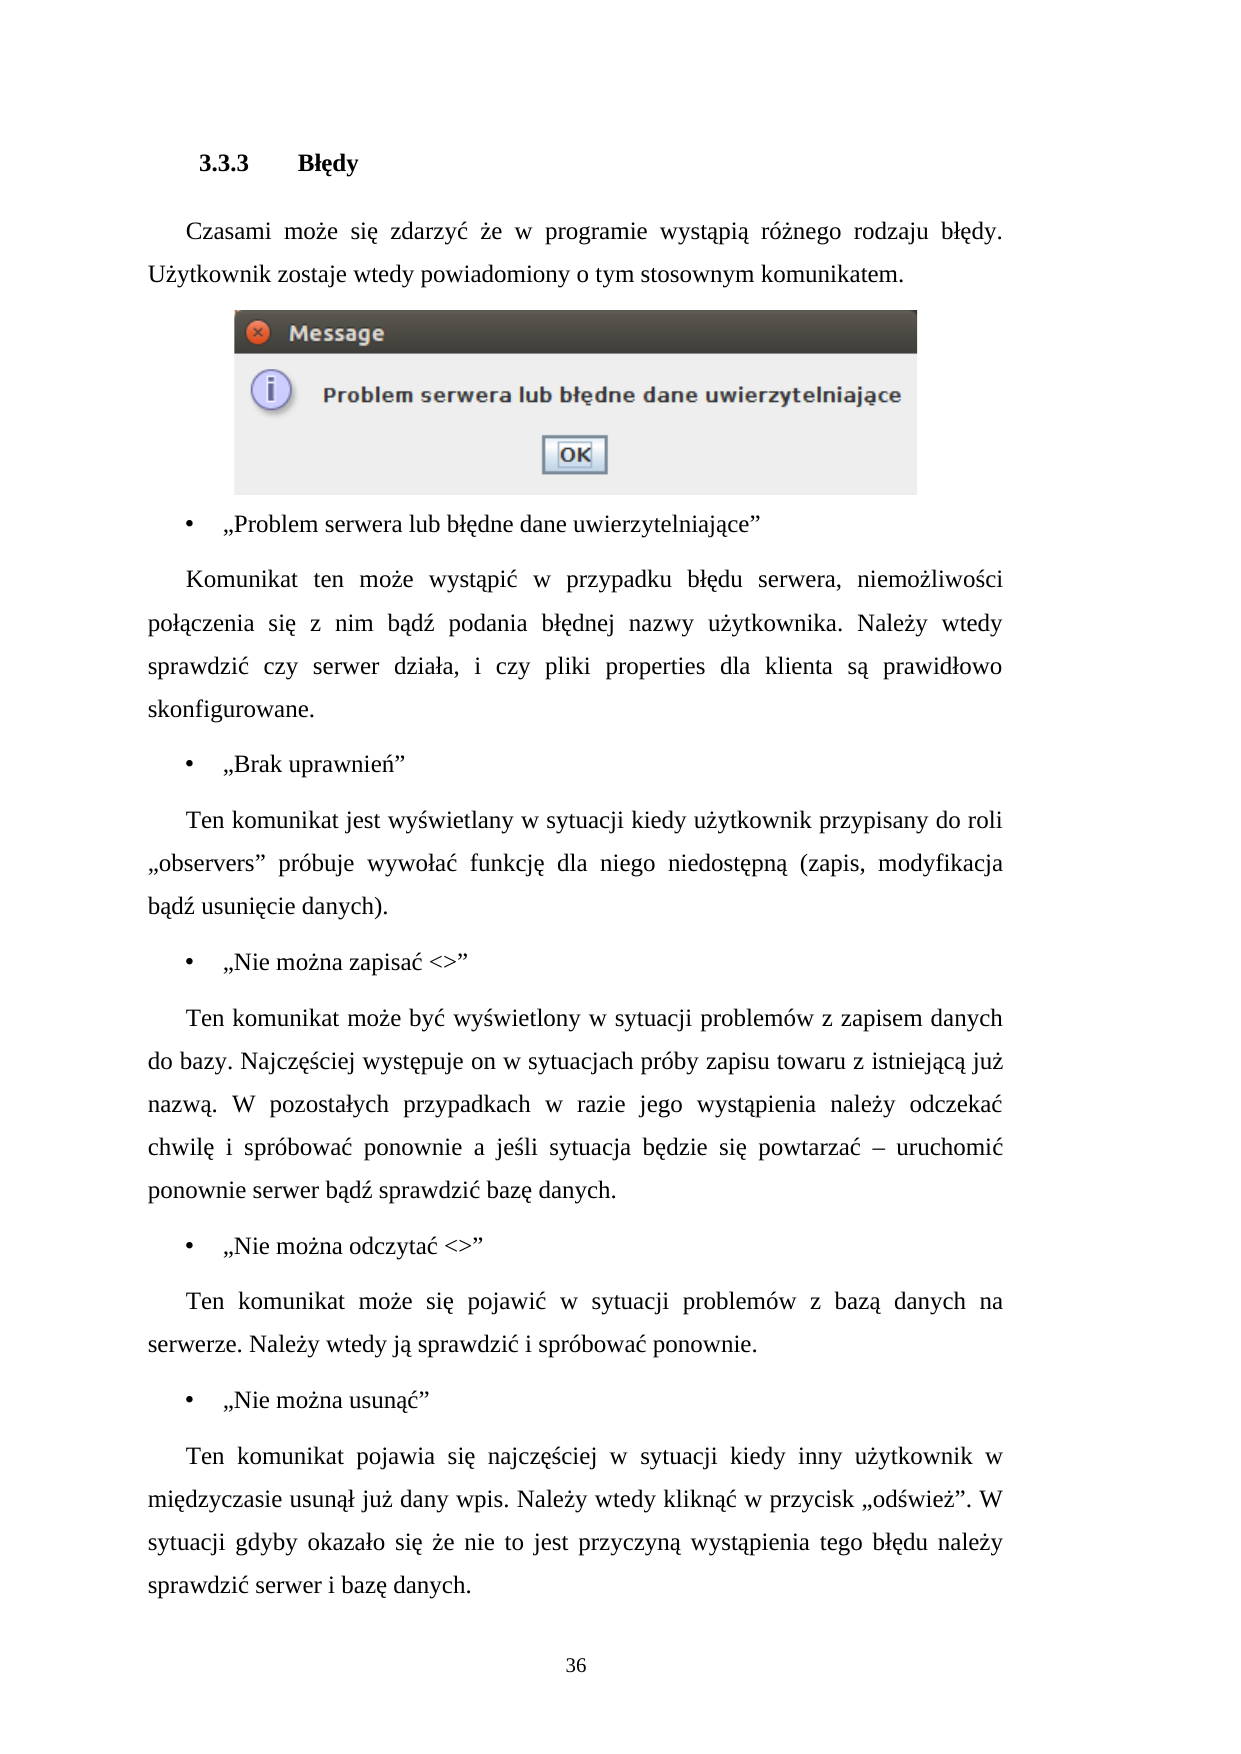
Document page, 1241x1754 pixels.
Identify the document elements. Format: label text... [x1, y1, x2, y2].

text Ten komunikat może się pojawić w sytuacji problemów z bazą danych na serwerze. Należy wtedy ją sprawdzić i spróbować ponownie. [148, 1286, 1004, 1358]
text Ten komunikat pojawia się najczęściej w sytuacji kiedy inny użytkownik w międzyczasie usunął już dany wpis. Należy wtedy kliknąć w przycisk „odśwież”. W sytuacji gdyby okazało się że nie to jest przyczyną wystąpienia tego błędu należy sprawdzić serwer i bazę danych. [148, 1441, 1004, 1599]
list „Nie można usunąć” [185, 1385, 1004, 1414]
text Ten komunikat może być wyświetlony w sytuacji problemów z zapisem danych do bazy. Najczęściej występuje on w sytuacjach próby zapisu towaru z istniejącą już nazwą. W pozostałych przypadkach w razie jego wystąpienia należy odczekać chwilę i spróbować ponownie a jeśli sytuacja będzie się powtarzać – uruchomić ponownie serwer bądź sprawdzić bazę danych. [148, 1003, 1004, 1204]
list „Brak uprawnień” [185, 749, 1004, 778]
text Czasami może się zdarzyć że w programie wystąpią różnego rodzaju błędy. Użytkownik zostaje wtedy powiadomiony o tym stosownym komunikatem. [148, 216, 1004, 288]
subtitle Błędy [193, 148, 1004, 176]
list „Problem serwera lub błędne dane uwierzytelniające” [185, 495, 1004, 538]
text Komunikat ten może wystąpić w przypadku błędu serwera, niemożliwości połączenia się z nim bądź podania błędnej nazwy użytkownika. Należy wtedy sprawdzić czy serwer działa, i czy pliki properties dla klienta są prawidłowo skonfigurowane. [148, 564, 1004, 723]
text Ten komunikat jest wyświetlany w sytuacji kiedy użytkownik przypisany do roli „observers” próbuje wywołać funkcję dla niego niedostępną (zapis, modyfikacja bądź usunięcie danych). [148, 805, 1004, 920]
list „Nie można odczytać <>” [185, 1231, 1004, 1259]
picture [234, 310, 918, 495]
list „Nie można zapisać <>” [185, 947, 1004, 976]
